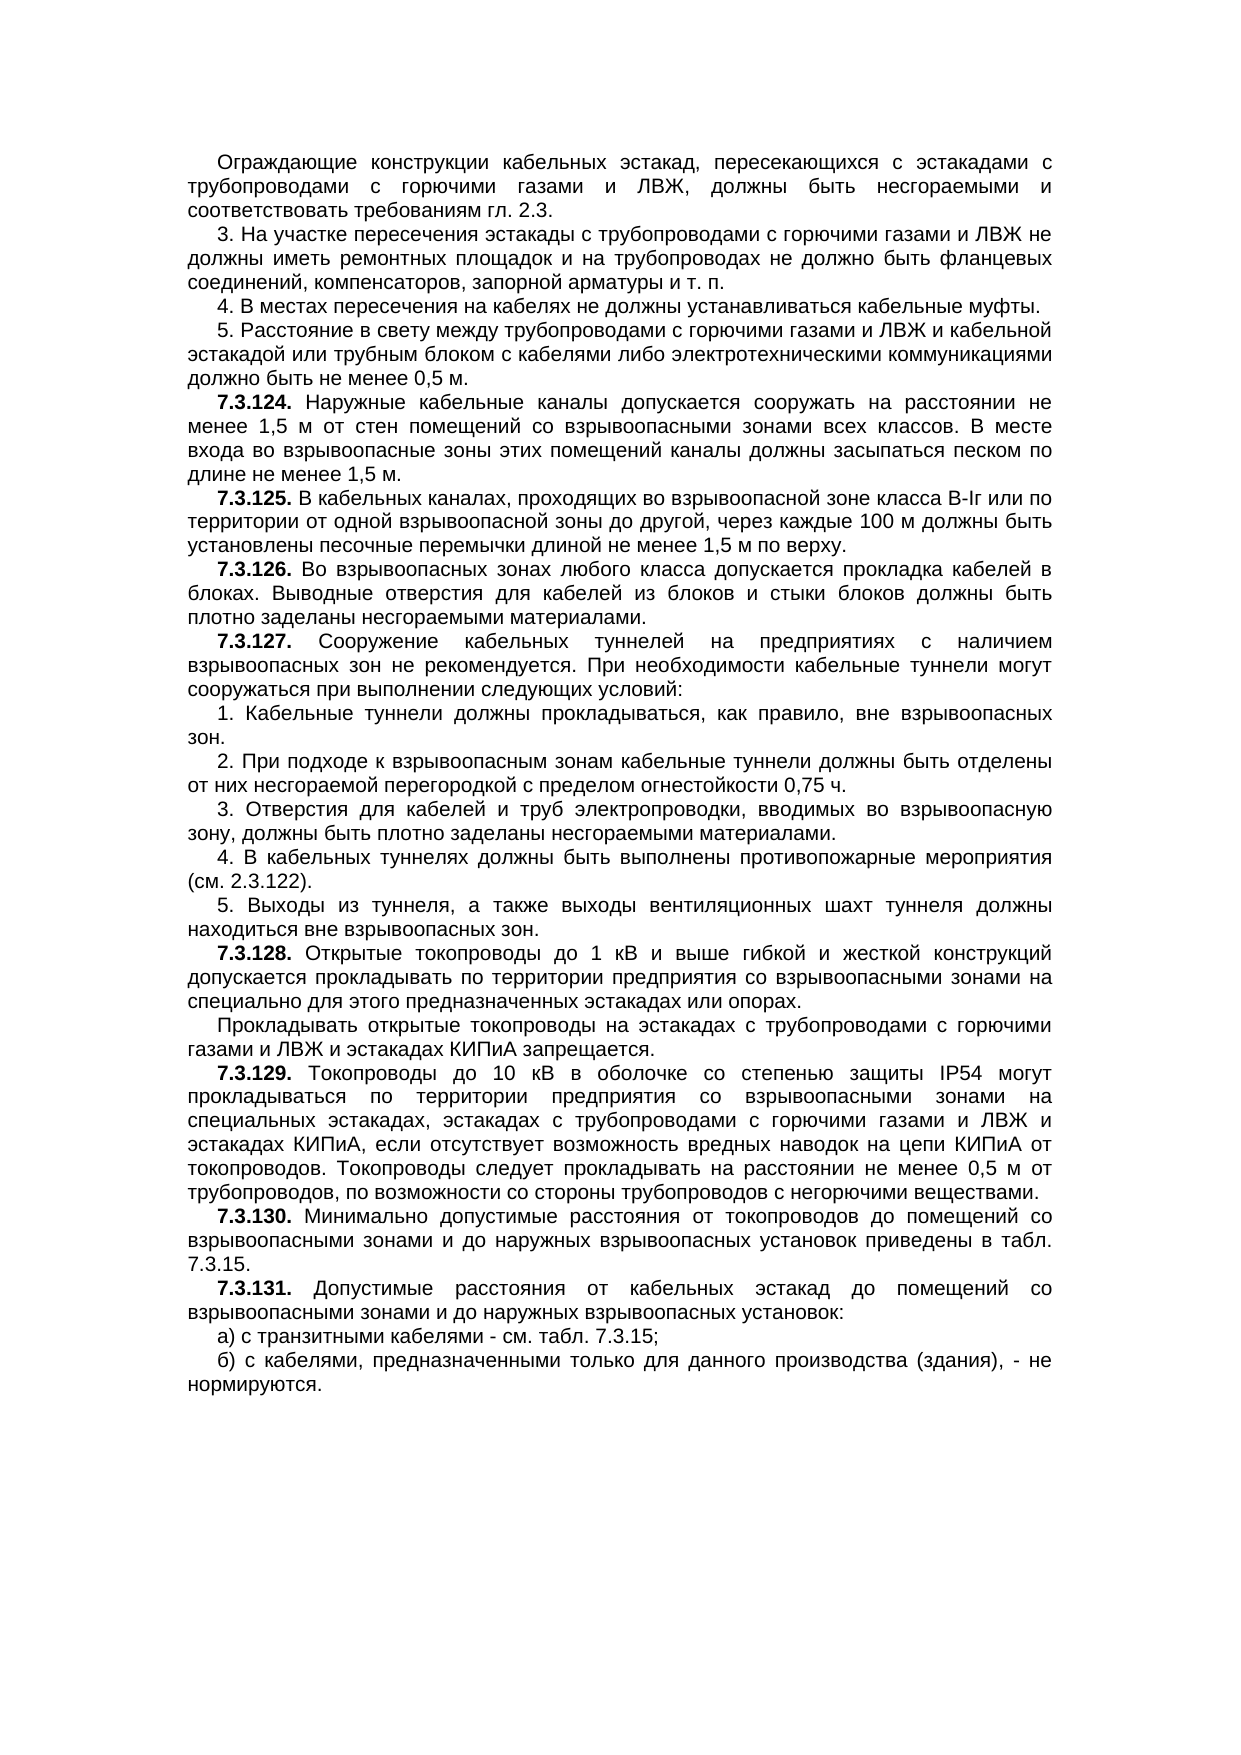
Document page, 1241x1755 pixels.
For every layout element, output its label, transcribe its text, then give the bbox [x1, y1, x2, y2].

text 7.3.127. Сооружение кабельных туннелей на предприятиях с наличием взрывоопасных зон не рекомендуется. При необходимости кабельные туннели могут сооружаться при выполнении следующих условий: [187, 629, 1053, 701]
text 3. На участке пересечения эстакады с трубопроводами с горючими газами и ЛВЖ не должны иметь ремонтных площадок и на трубопроводах не должно быть фланцевых соединений, компенсаторов, запорной арматуры и т. п. [187, 222, 1053, 294]
text 4. В кабельных туннелях должны быть выполнены противопожарные мероприятия (см. 2.3.122). [187, 845, 1053, 893]
text 2. При подходе к взрывоопасным зонам кабельные туннели должны быть отделены от них несгораемой перегородкой с пределом огнестойкости 0,75 ч. [187, 749, 1053, 797]
text 4. В местах пересечения на кабелях не должны устанавливаться кабельные муфты. [187, 294, 1053, 318]
text 7.3.125. В кабельных каналах, проходящих во взрывоопасной зоне класса В-Iг или по территории от одной взрывоопасной зоны до другой, через каждые 100 м должны быть установлены песочные перемычки длиной не менее 1,5 м по верху. [187, 485, 1053, 557]
text 3. Отверстия для кабелей и труб электропроводки, вводимых во взрывоопасную зону, должны быть плотно заделаны несгораемыми материалами. [187, 797, 1053, 845]
text а) с транзитными кабелями - см. табл. 7.3.15; [187, 1324, 1053, 1348]
text 7.3.128. Открытые токопроводы до 1 кВ и выше гибкой и жесткой конструкций допускается прокладывать по территории предприятия со взрывоопасными зонами на специально для этого предназначенных эстакадах или опорах. [187, 941, 1053, 1012]
text 7.3.126. Во взрывоопасных зонах любого класса допускается прокладка кабелей в блоках. Выводные отверстия для кабелей из блоков и стыки блоков должны быть плотно заделаны несгораемыми материалами. [187, 557, 1053, 629]
text б) с кабелями, предназначенными только для данного производства (здания), - не нормируются. [187, 1348, 1053, 1396]
text Прокладывать открытые токопроводы на эстакадах с трубопроводами с горючими газами и ЛВЖ и эстакадах КИПиА запрещается. [187, 1012, 1053, 1060]
text 5. Выходы из туннеля, а также выходы вентиляционных шахт туннеля должны находиться вне взрывоопасных зон. [187, 893, 1053, 941]
text 5. Расстояние в свету между трубопроводами с горючими газами и ЛВЖ и кабельной эстакадой или трубным блоком с кабелями либо электротехническими коммуникациями должно быть не менее 0,5 м. [187, 318, 1053, 389]
text 7.3.131. Допустимые расстояния от кабельных эстакад до помещений со взрывоопасными зонами и до наружных взрывоопасных установок: [187, 1276, 1053, 1324]
text Ограждающие конструкции кабельных эстакад, пересекающихся с эстакадами с трубопроводами с горючими газами и ЛВЖ, должны быть несгораемыми и соответствовать требованиям гл. 2.3. [187, 150, 1053, 222]
text 7.3.130. Минимально допустимые расстояния от токопроводов до помещений со взрывоопасными зонами и до наружных взрывоопасных установок приведены в табл. 7.3.15. [187, 1204, 1053, 1276]
text 7.3.124. Наружные кабельные каналы допускается сооружать на расстоянии не менее 1,5 м от стен помещений со взрывоопасными зонами всех классов. В месте входа во взрывоопасные зоны этих помещений каналы должны засыпаться песком по длине не менее 1,5 м. [187, 389, 1053, 485]
text 1. Кабельные туннели должны прокладываться, как правило, вне взрывоопасных зон. [187, 701, 1053, 749]
text 7.3.129. Токопроводы до 10 кВ в оболочке со степенью защиты IP54 могут прокладываться по территории предприятия со взрывоопасными зонами на специальных эстакадах, эстакадах с трубопроводами с горючими газами и ЛВЖ и эстакадах КИПиА, если отсутствует возможность вредных наводок на цепи КИПиА от токопроводов. Токопроводы следует прокладывать на расстоянии не менее 0,5 м от трубопроводов, по возможности со стороны трубопроводов с негорючими веществами. [187, 1060, 1053, 1204]
